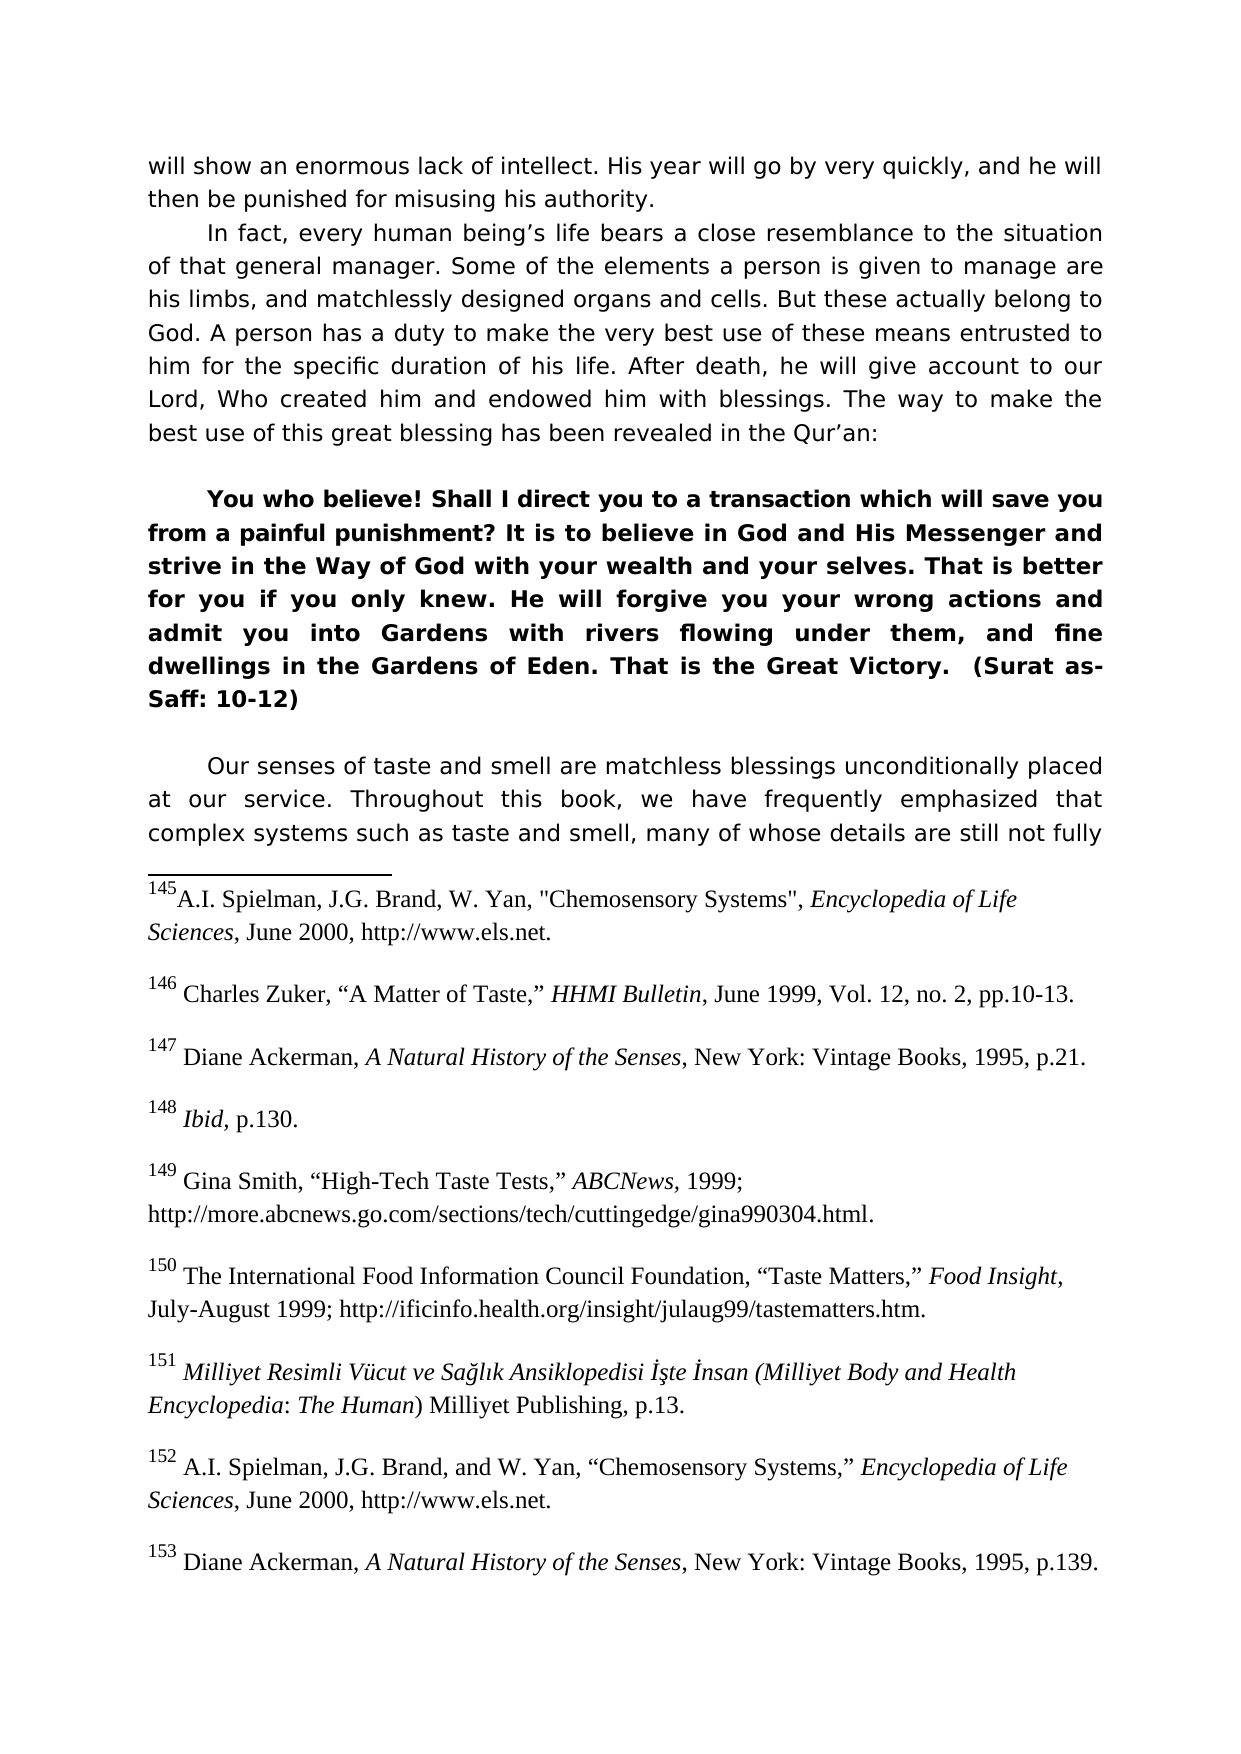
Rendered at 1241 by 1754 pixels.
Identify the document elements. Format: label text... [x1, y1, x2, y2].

text A.I. Spielman, J.G. Brand, W. Yan, "Chemosensory Systems", Encyclopedia of Life Sciences, June 2000, http://www.els.net. [148, 881, 1104, 947]
text In fact, every human being’s life bears a close resemblance to the situation of that general manager. Some of the elements a person is given to manage are his limbs, and matchlessly designed organs and cells. But these actually belong to God. A person has a duty to make the very best use of these means entrusted to him for the specific duration of his life. After death, he will give account to our Lord, Who created him and endowed him with blessings. The way to make the best use of this great blessing has been revealed in the Qur’an: [148, 214, 1104, 448]
text Ibid, p.130. [148, 1100, 1104, 1134]
text Milliyet Resimli Vücut ve Sağlık Ansiklopedisi İşte İnsan (Milliyet Body and Health Encyclopedia: The Human) Milliyet Publishing, p.13. [148, 1353, 1104, 1420]
text Gina Smith, “High-Tech Taste Tests,” ABCNews, 1999; http://more.abcnews.go.com/sections/tech/cuttingedge/gina990304.html. [148, 1162, 1104, 1229]
text Charles Zuker, “A Matter of Taste,” HHMI Bulletin, June 1999, Vol. 12, no. 2, pp.10-13. [148, 976, 1104, 1009]
text The International Food Information Council Foundation, “Taste Matters,” Food Insight, July-August 1999; http://ificinfo.health.org/insight/julaug99/tastematters.htm. [148, 1258, 1104, 1324]
text will show an enormous lack of intellect. His year will go by very quickly, and he will then be punished for misusing his authority. [148, 148, 1104, 214]
text Diane Ackerman, A Natural History of the Senses, New York: Vintage Books, 1995, p.21. [148, 1038, 1104, 1072]
text Our senses of taste and smell are matchless blessings unconditionally placed at our service. Throughout this book, we have frequently emphasized that complex systems such as taste and smell, many of whose details are still not fully [148, 748, 1104, 848]
text Diane Ackerman, A Natural History of the Senses, New York: Vintage Books, 1995, p.139. [148, 1544, 1104, 1577]
text A.I. Spielman, J.G. Brand, and W. Yan, “Chemosensory Systems,” Encyclopedia of Life Sciences, June 2000, http://www.els.net. [148, 1449, 1104, 1515]
text You who believe! Shall I direct you to a transaction which will save you from a painful punishment? It is to believe in God and His Messenger and strive in the Way of God with your wealth and your selves. That is better for you if you only knew. He will forgive you your wrong actions and admit you into Gardens with rivers flowing under them, and fine dwellings in the Gardens of Eden. That is the Great Victory. (Surat as-Saff: 10-12) [148, 481, 1104, 714]
